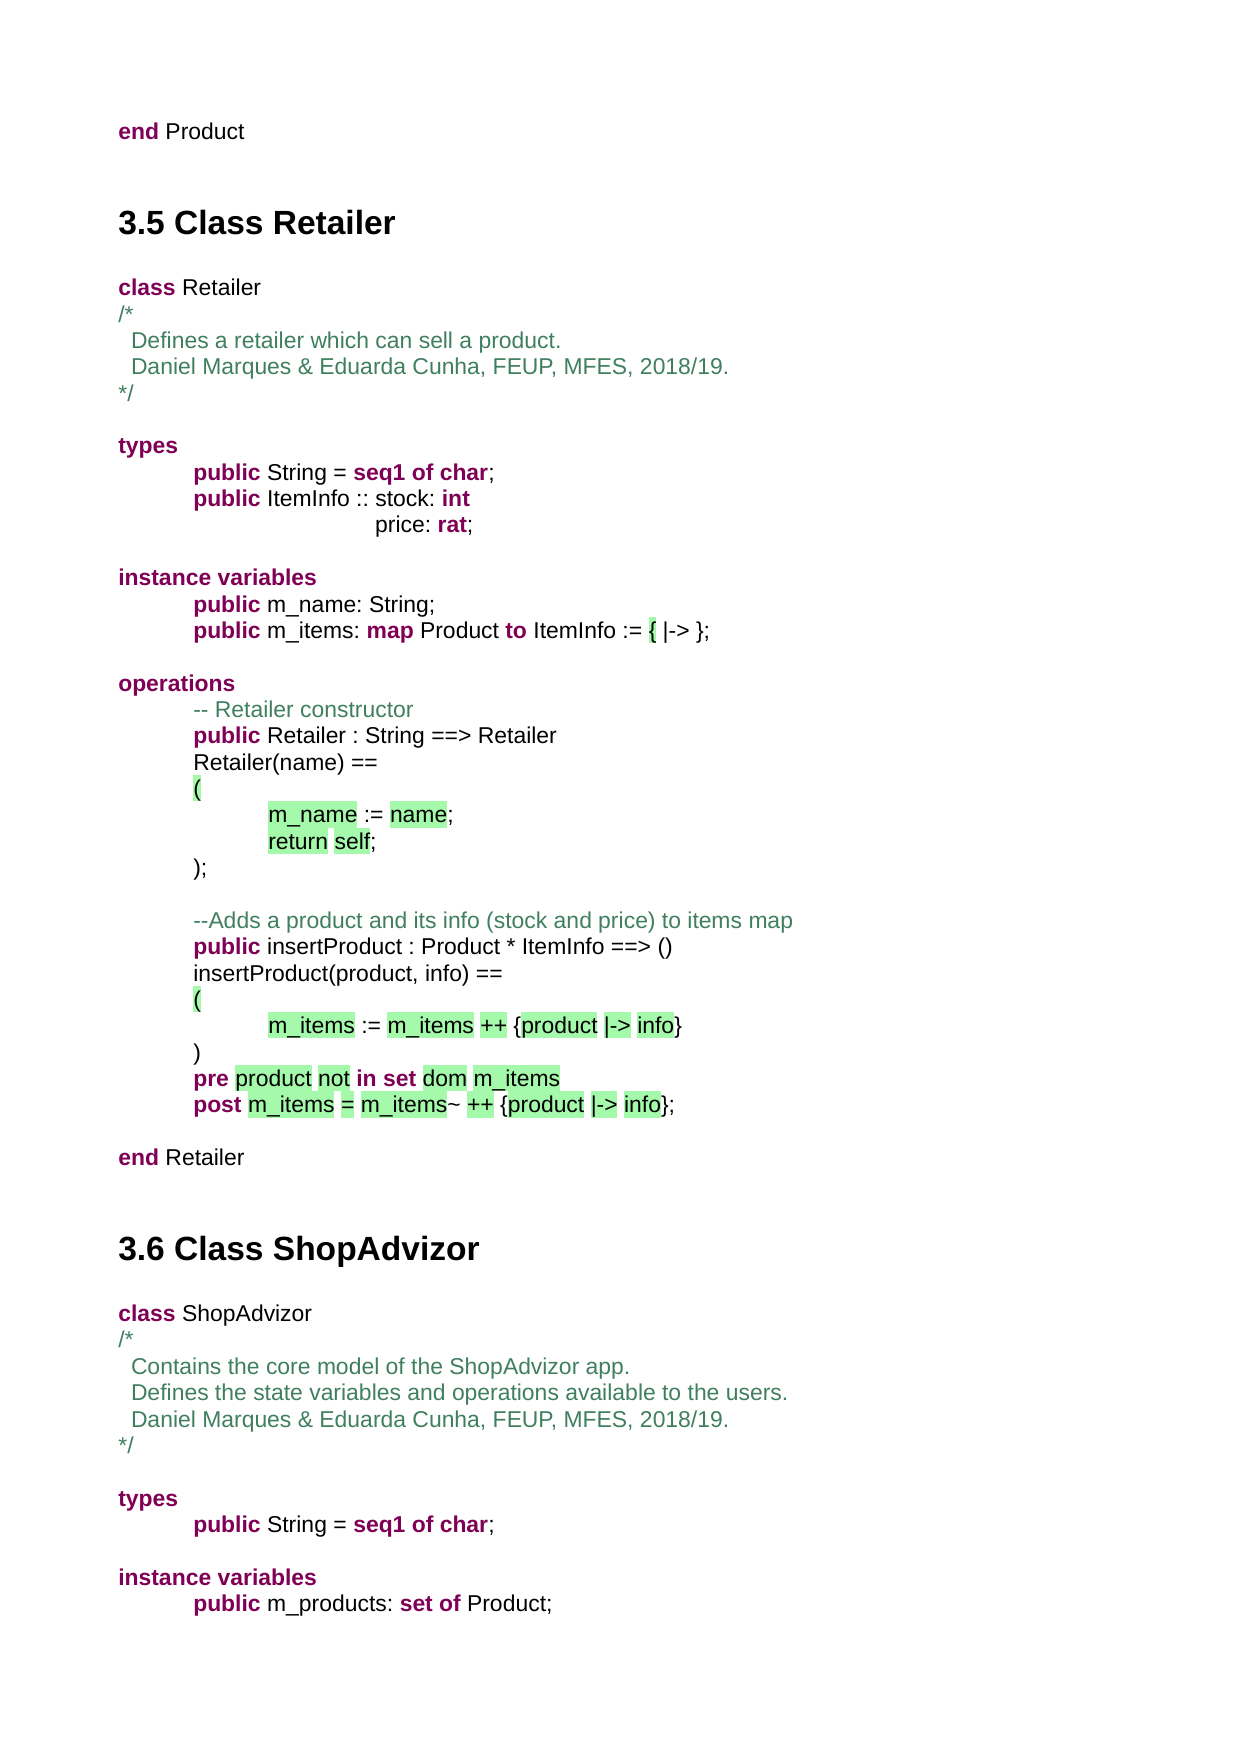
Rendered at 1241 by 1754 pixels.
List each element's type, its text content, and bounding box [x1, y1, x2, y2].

text */ [118, 380, 1122, 406]
text ( [118, 986, 1122, 1012]
subtitle 3.6 Class ShopAdvizor [118, 1229, 1122, 1268]
text m_name := name; [118, 801, 1122, 828]
text public m_items: map Product to ItemInfo := { |-> }; [118, 617, 1122, 643]
text instance variables [118, 1564, 1122, 1590]
text Retailer(name) == [118, 749, 1122, 775]
text end Product [118, 118, 1122, 144]
text public String = seq1 of char; [118, 459, 1122, 485]
text price: rat; [118, 511, 1122, 538]
text public insertProduct : Product * ItemInfo ==> () [118, 933, 1122, 959]
text ) [118, 1038, 1122, 1065]
text Daniel Marques & Eduarda Cunha, FEUP, MFES, 2018/19. [118, 353, 1122, 380]
text return self; [118, 828, 1122, 854]
text --Adds a product and its info (stock and price) to items map [118, 907, 1122, 933]
text /* [118, 1326, 1122, 1353]
text ); [118, 854, 1122, 880]
subtitle 3.5 Class Retailer [118, 203, 1122, 242]
text instance variables [118, 564, 1122, 591]
text m_items := m_items ++ {product |-> info} [118, 1012, 1122, 1038]
text pre product not in set dom m_items [118, 1065, 1122, 1091]
text ( [118, 775, 1122, 801]
text */ [118, 1432, 1122, 1458]
text post m_items = m_items~ ++ {product |-> info}; [118, 1091, 1122, 1118]
text insertProduct(product, info) == [118, 959, 1122, 986]
text public m_products: set of Product; [118, 1590, 1122, 1616]
text public m_name: String; [118, 591, 1122, 617]
text /* [118, 301, 1122, 327]
text end Retailer [118, 1144, 1122, 1170]
text Defines a retailer which can sell a product. [118, 327, 1122, 353]
text public Retailer : String ==> Retailer [118, 722, 1122, 749]
text Daniel Marques & Eduarda Cunha, FEUP, MFES, 2018/19. [118, 1406, 1122, 1432]
text class ShopAdvizor [118, 1300, 1122, 1326]
text operations [118, 669, 1122, 696]
text Contains the core model of the ShopAdvizor app. [118, 1353, 1122, 1379]
text public String = seq1 of char; [118, 1511, 1122, 1537]
text types [118, 1484, 1122, 1511]
text class Retailer [118, 274, 1122, 301]
text Defines the state variables and operations available to the users. [118, 1379, 1122, 1406]
text types [118, 432, 1122, 459]
text -- Retailer constructor [118, 696, 1122, 722]
text public ItemInfo :: stock: int [118, 485, 1122, 511]
